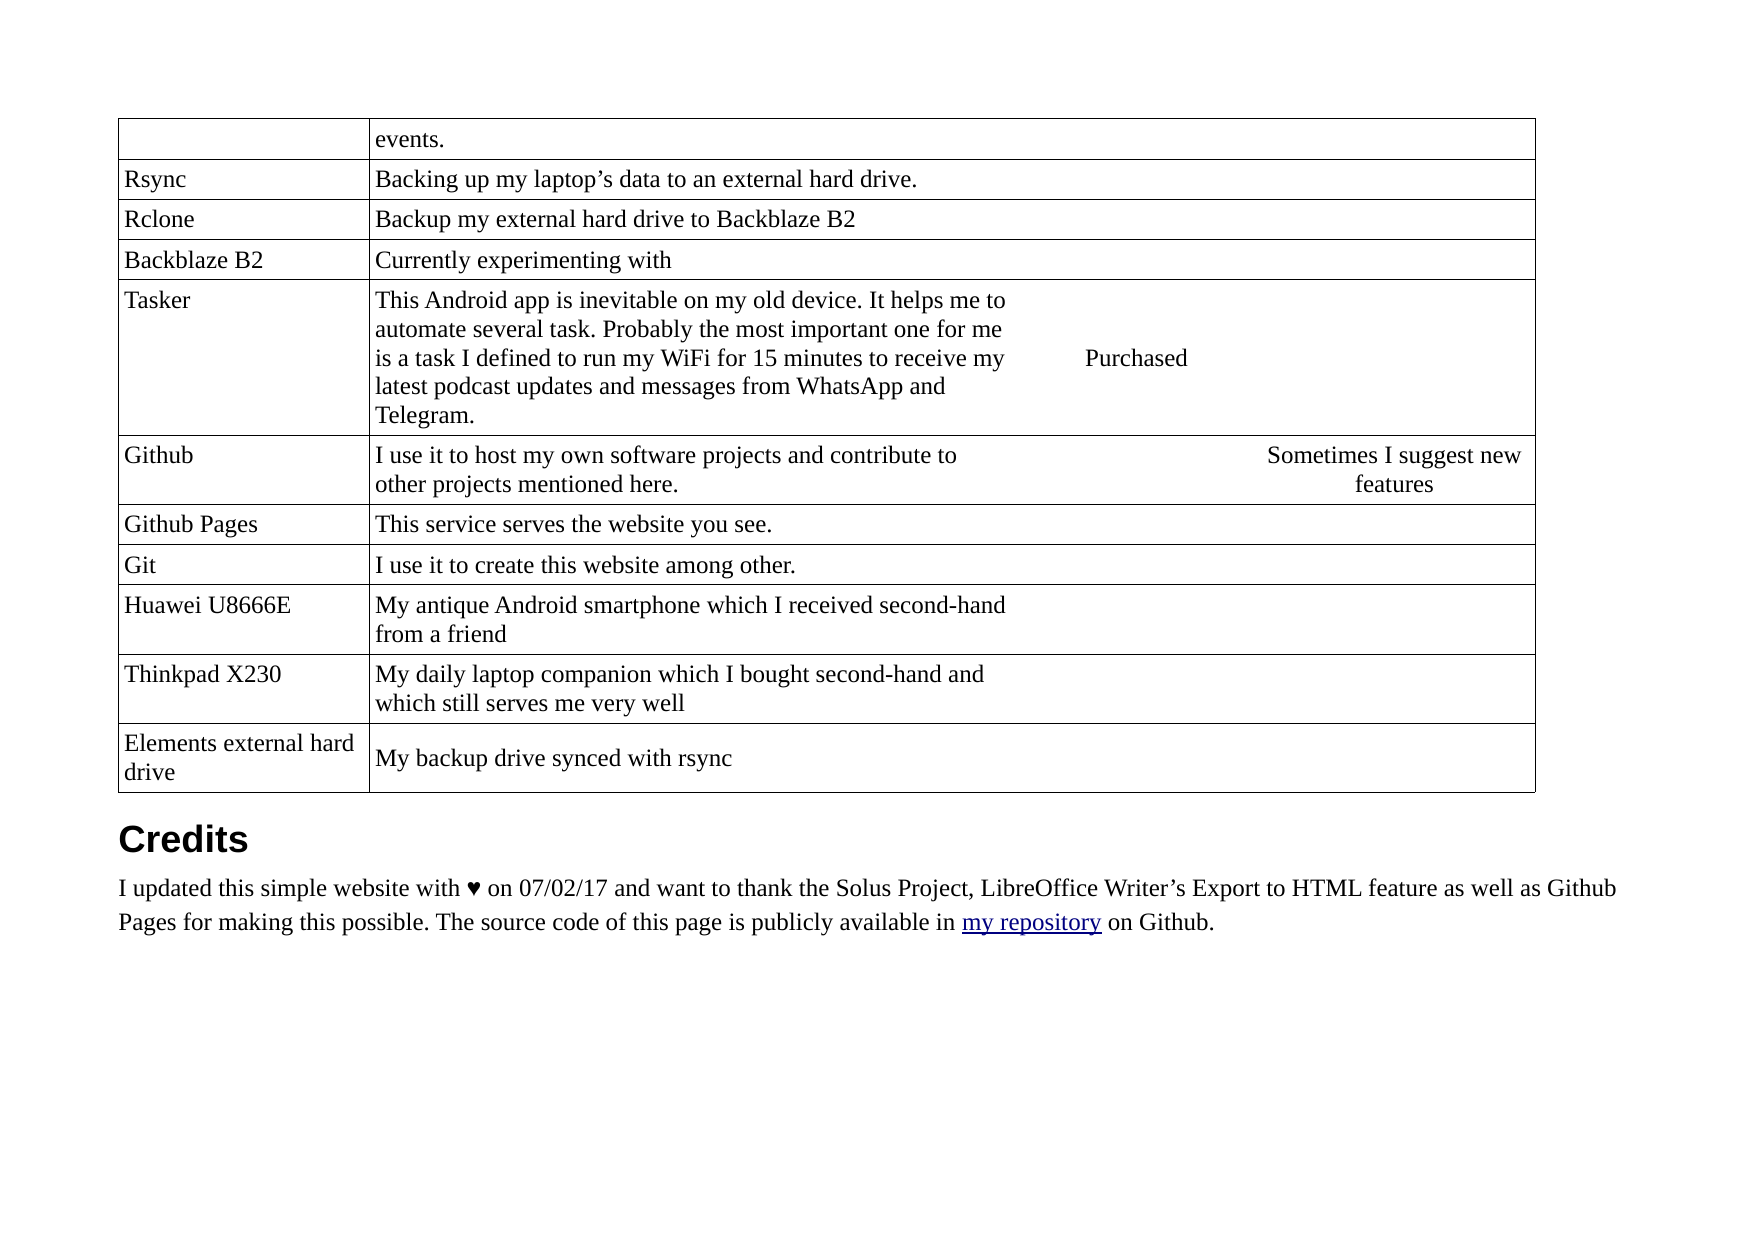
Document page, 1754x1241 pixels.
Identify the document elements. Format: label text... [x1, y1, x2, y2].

table_cell [1254, 240, 1535, 279]
table_cell Thinkpad X230 [119, 655, 369, 722]
table_cell Tasker [119, 280, 369, 435]
table_cell Github [119, 436, 369, 504]
text I updated this simple website with ♥ on 07/02/17 and want to thank the Solus Project, LibreOffice Writer’s Export to HTML feature as well as Github Pages for making this possible. The source code of this page is publicly available in my repository on Github. [118, 873, 1636, 936]
table_cell events. [370, 119, 1019, 158]
table_cell My backup drive synced with rsync [370, 724, 1019, 792]
table_cell [1019, 240, 1253, 279]
table_cell This service serves the website you see. [370, 505, 1019, 544]
table_cell Rsync [119, 160, 369, 199]
table_cell [1019, 160, 1253, 199]
table_cell Sometimes I suggest new features [1254, 436, 1535, 504]
table_cell [1254, 545, 1535, 584]
table_cell [1019, 436, 1253, 504]
table_cell [1254, 200, 1535, 239]
table_cell [1019, 545, 1253, 584]
table_cell [1254, 505, 1535, 544]
table_cell Elements external hard drive [119, 724, 369, 792]
table_cell My daily laptop companion which I bought second-hand and which still serves me very well [370, 655, 1019, 722]
table_cell Github Pages [119, 505, 369, 544]
table_cell [1019, 200, 1253, 239]
table_cell [1019, 724, 1253, 792]
table_cell [1254, 585, 1535, 653]
table_cell [119, 119, 369, 158]
table_cell I use it to host my own software projects and contribute to other projects mentioned here. [370, 436, 1019, 504]
table_cell Backblaze B2 [119, 240, 369, 279]
table_cell [1254, 160, 1535, 199]
table_cell [1019, 585, 1253, 653]
table_cell Backing up my laptop’s data to an external hard drive. [370, 160, 1019, 199]
table_cell Currently experimenting with [370, 240, 1019, 279]
table_cell [1254, 280, 1535, 435]
table_cell I use it to create this website among other. [370, 545, 1019, 584]
table_cell My antique Android smartphone which I received second-hand from a friend [370, 585, 1019, 653]
table_cell Git [119, 545, 369, 584]
table_cell [1254, 724, 1535, 792]
table_cell [1019, 119, 1253, 158]
table_cell [1019, 505, 1253, 544]
table_cell This Android app is inevitable on my old device. It helps me to automate several task. Probably the most important one for me is a task I defined to run my WiFi for 15 minutes to receive my latest podcast updates and messages from WhatsApp and Telegram. [370, 280, 1019, 435]
table_cell [1254, 655, 1535, 722]
table_cell [1254, 119, 1535, 158]
subtitle Credits [118, 817, 1636, 860]
table_cell Rclone [119, 200, 369, 239]
table_cell Backup my external hard drive to Backblaze B2 [370, 200, 1019, 239]
table_cell Purchased [1019, 280, 1253, 435]
table_cell Huawei U8666E [119, 585, 369, 653]
table_cell [1019, 655, 1253, 722]
